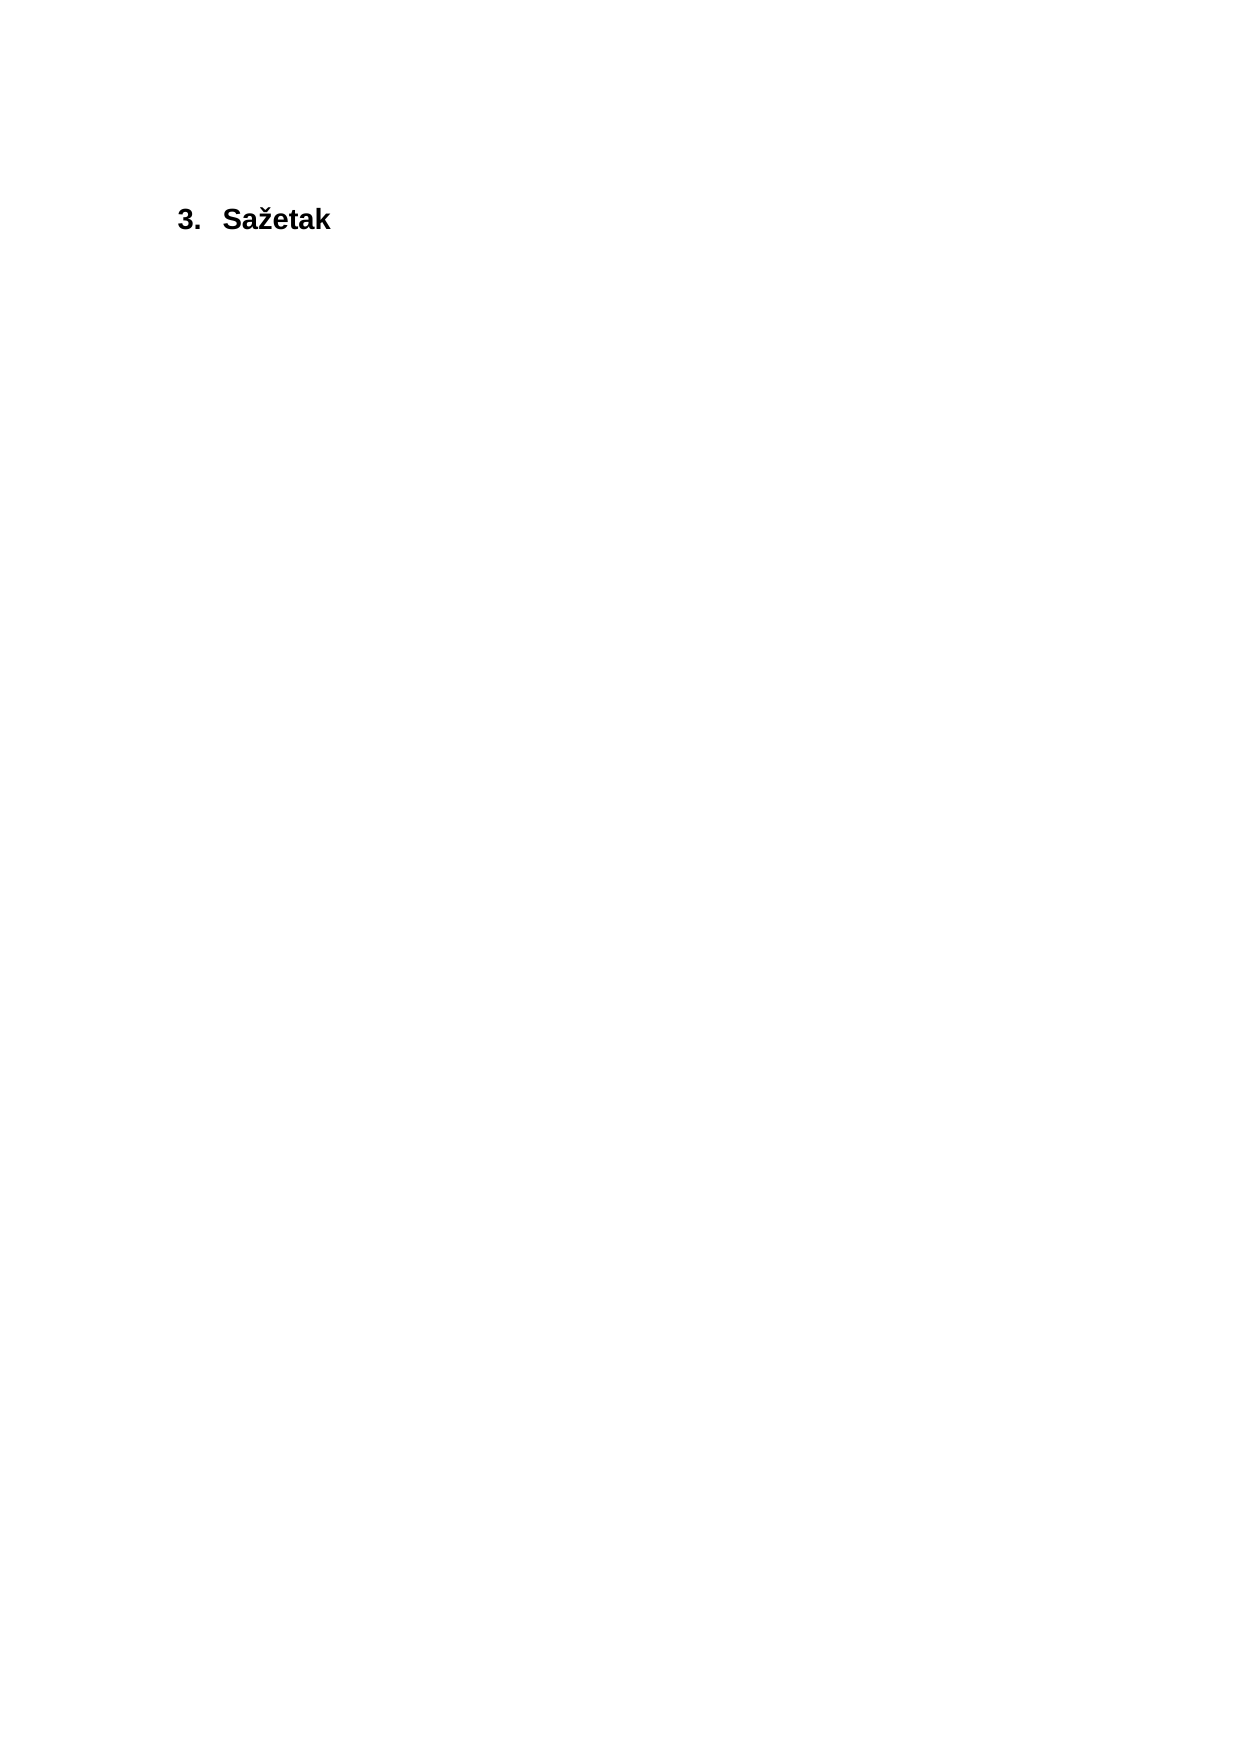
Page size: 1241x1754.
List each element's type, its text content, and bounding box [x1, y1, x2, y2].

subtitle Sažetak [177, 202, 1122, 236]
